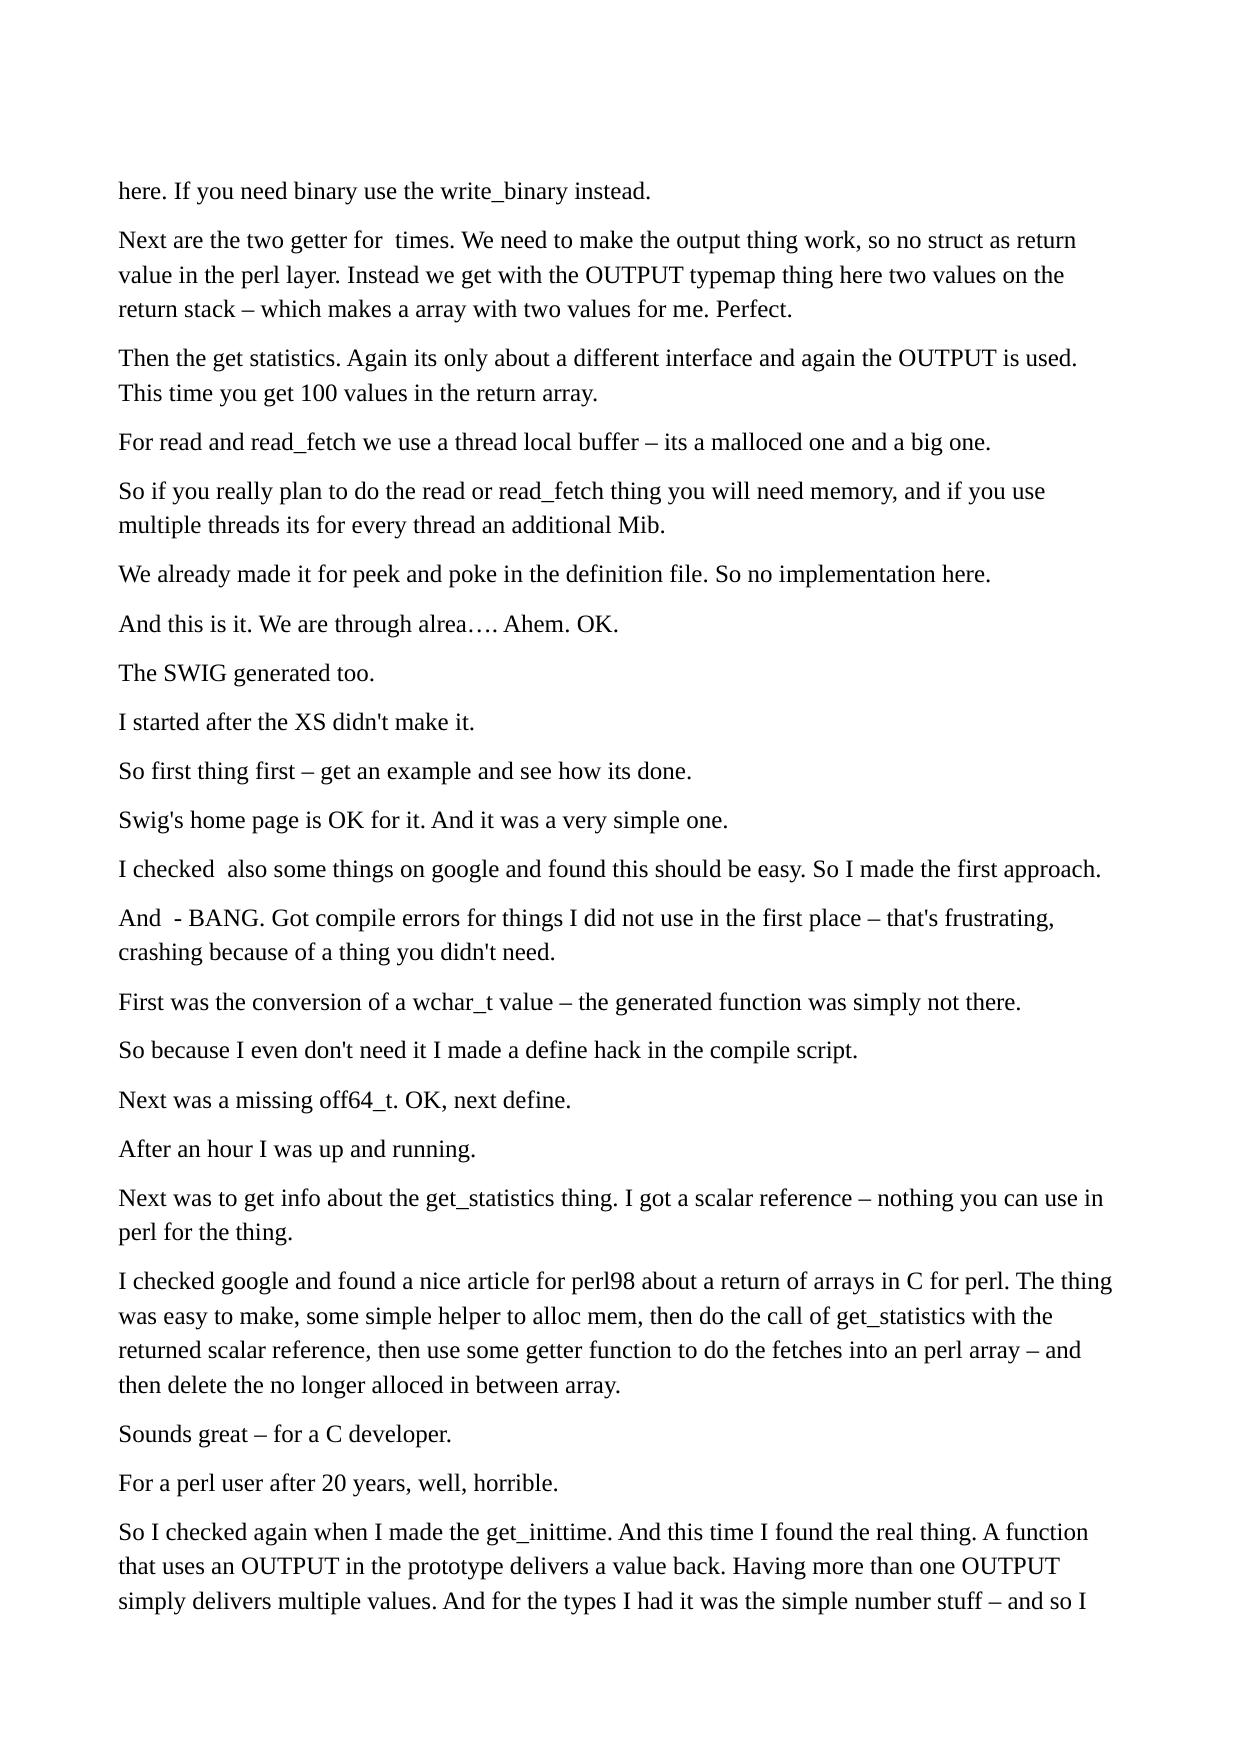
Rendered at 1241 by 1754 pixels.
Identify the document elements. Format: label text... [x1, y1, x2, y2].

text I checked also some things on google and found this should be easy. So I made the first approach. [118, 854, 1122, 883]
text So I checked again when I made the get_inittime. And this time I found the real thing. A function that uses an OUTPUT in the prototype delivers a value back. Having more than one OUTPUT simply delivers multiple values. And for the types I had it was the simple number stuff – and so I [118, 1517, 1122, 1615]
text Swig's home page is OK for it. And it was a very simple one. [118, 805, 1122, 834]
text Then the get statistics. Again its only about a different interface and again the OUTPUT is used. This time you get 100 values in the return array. [118, 343, 1122, 407]
text After an hour I was up and running. [118, 1134, 1122, 1162]
text We already made it for peek and poke in the definition file. So no implementation here. [118, 559, 1122, 588]
text Next are the two getter for times. We need to make the output thing work, so no struct as return value in the perl layer. Instead we get with the OUTPUT typemap thing here two values on the return stack – which makes a array with two values for me. Perfect. [118, 225, 1122, 323]
text And this is it. We are through alrea…. Ahem. OK. [118, 609, 1122, 637]
text I checked google and found a nice article for perl98 about a return of arrays in C for perl. The thing was easy to make, some simple helper to alloc mem, then do the call of get_statistics with the returned scalar reference, then use some getter function to do the fetches into an perl array – and then delete the no longer alloced in between array. [118, 1266, 1122, 1398]
text I started after the XS didn't make it. [118, 707, 1122, 736]
text here. If you need binary use the write_binary instead. [118, 176, 1122, 205]
text Next was to get info about the get_statistics thing. I got a scalar reference – nothing you can use in perl for the thing. [118, 1183, 1122, 1246]
text First was the conversion of a wchar_t value – the generated function was simply not there. [118, 987, 1122, 1015]
text So if you really plan to do the read or read_fetch thing you will need memory, and if you use multiple threads its for every thread an additional Mib. [118, 476, 1122, 539]
text The SWIG generated too. [118, 658, 1122, 686]
text Sounds great – for a C developer. [118, 1419, 1122, 1448]
text For a perl user after 20 years, well, horrible. [118, 1468, 1122, 1497]
text So because I even don't need it I made a define hack in the compile script. [118, 1036, 1122, 1064]
text So first thing first – get an example and see how its done. [118, 756, 1122, 784]
text Next was a missing off64_t. OK, next define. [118, 1085, 1122, 1113]
text And - BANG. Got compile errors for things I did not use in the first place – that's frustrating, crashing because of a thing you didn't need. [118, 903, 1122, 966]
text For read and read_fetch we use a thread local buffer – its a malloced one and a big one. [118, 427, 1122, 456]
